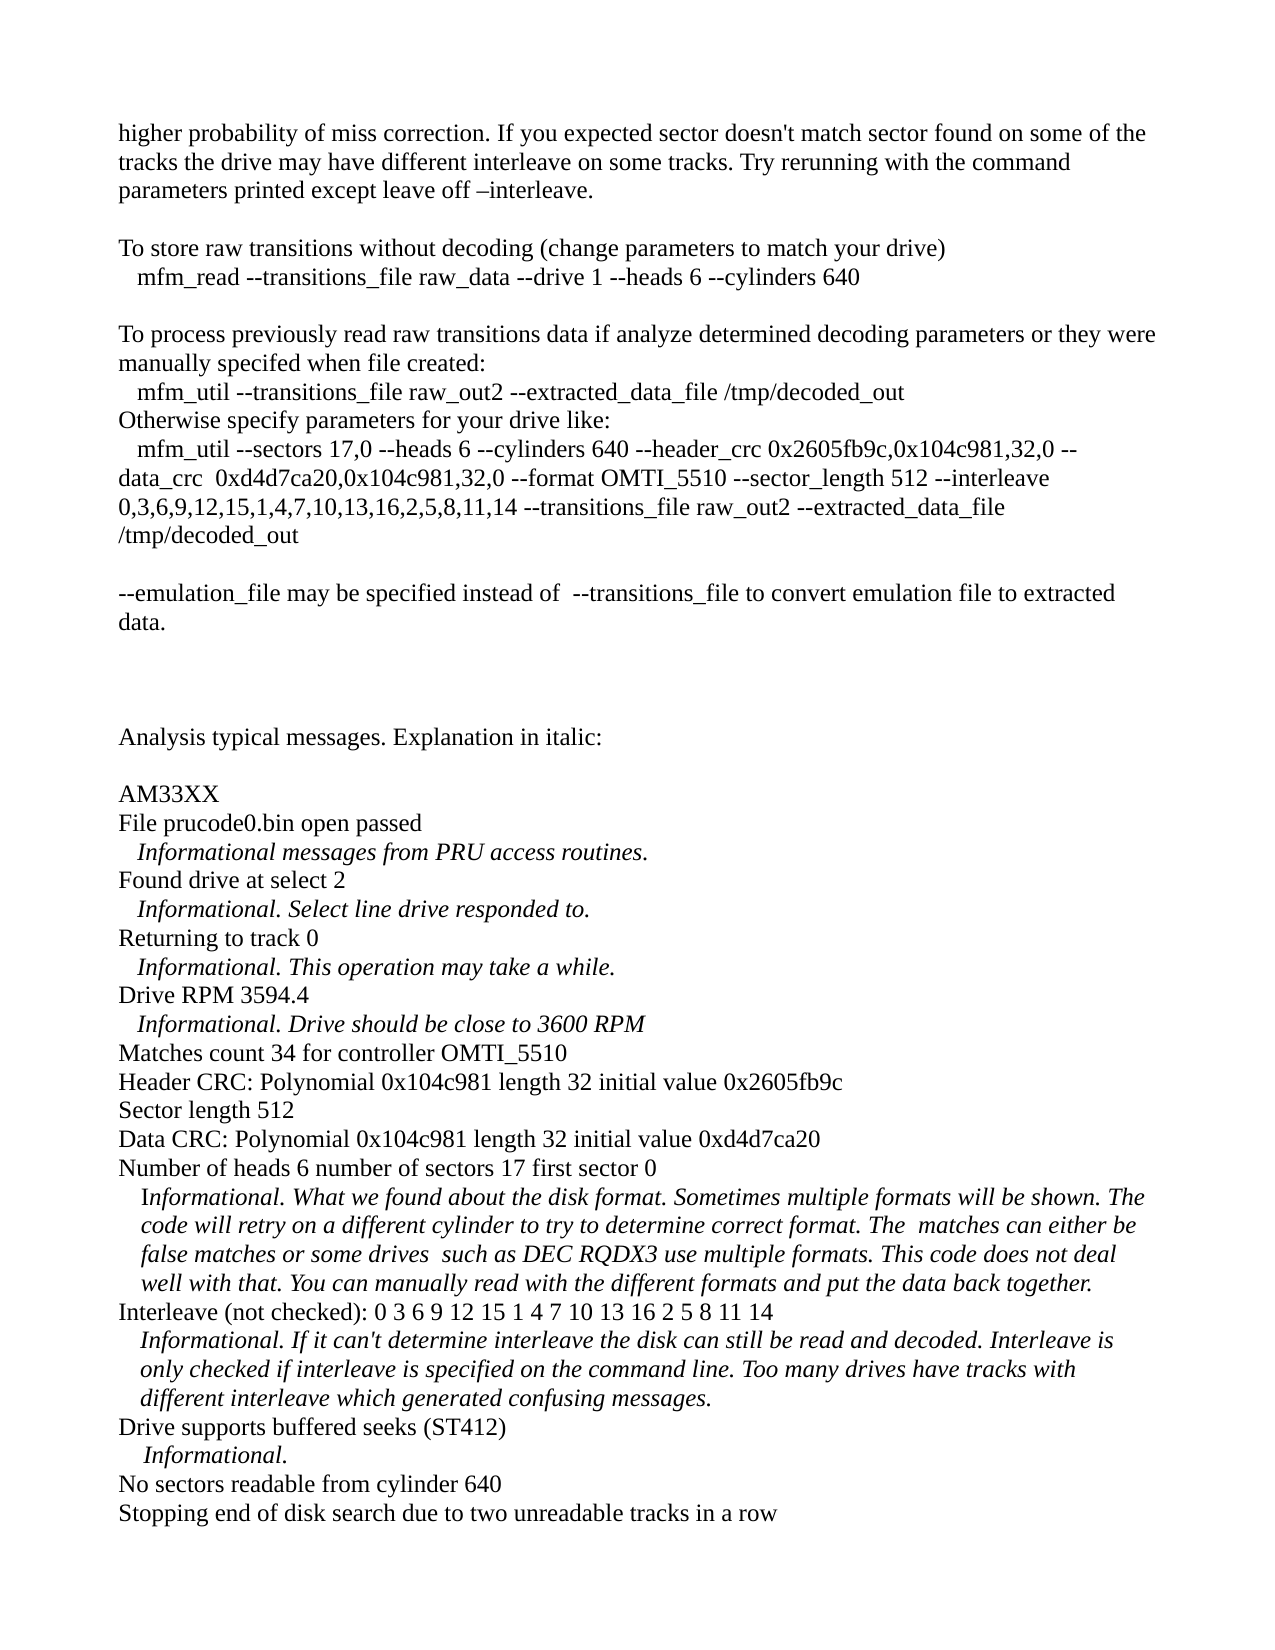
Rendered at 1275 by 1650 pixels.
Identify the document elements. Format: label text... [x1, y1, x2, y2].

text mfm_read --transitions_file raw_data --drive 1 --heads 6 --cylinders 640 [118, 262, 1157, 291]
text Data CRC: Polynomial 0x104c981 length 32 initial value 0xd4d7ca20 [118, 1124, 1157, 1153]
text File prucode0.bin open passed [118, 808, 1157, 837]
text Drive RPM 3594.4 [118, 981, 1157, 1009]
text Number of heads 6 number of sectors 17 first sector 0 [118, 1153, 1157, 1182]
text Informational. [118, 1441, 1157, 1469]
text No sectors readable from cylinder 640 [118, 1469, 1157, 1498]
text Informational. If it can't determine interleave the disk can still be read and decoded. Interleave is only checked if interleave is specified on the command line. Too many drives have tracks with different interleave which generated confusing messages. [140, 1326, 1157, 1412]
text Drive supports buffered seeks (ST412) [118, 1412, 1157, 1441]
text Informational. This operation may take a while. [118, 952, 1157, 981]
text Informational. Drive should be close to 3600 RPM [118, 1009, 1157, 1038]
text Informational messages from PRU access routines. [118, 837, 1157, 866]
text Sector length 512 [118, 1096, 1157, 1124]
text Otherwise specify parameters for your drive like: [118, 406, 1157, 434]
text higher probability of miss correction. If you expected sector doesn't match sector found on some of the tracks the drive may have different interleave on some tracks. Try rerunning with the command parameters printed except leave off –interleave. [118, 118, 1157, 204]
text Matches count 34 for controller OMTI_5510 [118, 1038, 1157, 1067]
text mfm_util --transitions_file raw_out2 --extracted_data_file /tmp/decoded_out [118, 377, 1157, 406]
text Informational. Select line drive responded to. [118, 894, 1157, 923]
text --emulation_file may be specified instead of --transitions_file to convert emulation file to extracted data. [118, 578, 1157, 636]
text Stopping end of disk search due to two unreadable tracks in a row [118, 1498, 1157, 1527]
text Found drive at select 2 [118, 866, 1157, 894]
text Returning to track 0 [118, 923, 1157, 952]
text AM33XX [118, 779, 1157, 808]
text Informational. What we found about the disk format. Sometimes multiple formats will be shown. The code will retry on a different cylinder to try to determine correct format. The matches can either be false matches or some drives such as DEC RQDX3 use multiple formats. This code does not deal well with that. You can manually read with the different formats and put the data back together. [141, 1182, 1157, 1297]
text To process previously read raw transitions data if analyze determined decoding parameters or they were manually specifed when file created: [118, 319, 1157, 377]
text Interleave (not checked): 0 3 6 9 12 15 1 4 7 10 13 16 2 5 8 11 14 [118, 1297, 1157, 1326]
text mfm_util --sectors 17,0 --heads 6 --cylinders 640 --header_crc 0x2605fb9c,0x104c981,32,0 --data_crc 0xd4d7ca20,0x104c981,32,0 --format OMTI_5510 --sector_length 512 --interleave 0,3,6,9,12,15,1,4,7,10,13,16,2,5,8,11,14 --transitions_file raw_out2 --extracted_data_file /tmp/decoded_out [118, 434, 1157, 549]
text Analysis typical messages. Explanation in italic: [118, 722, 1157, 751]
text To store raw transitions without decoding (change parameters to match your drive) [118, 233, 1157, 262]
text Header CRC: Polynomial 0x104c981 length 32 initial value 0x2605fb9c [118, 1067, 1157, 1096]
